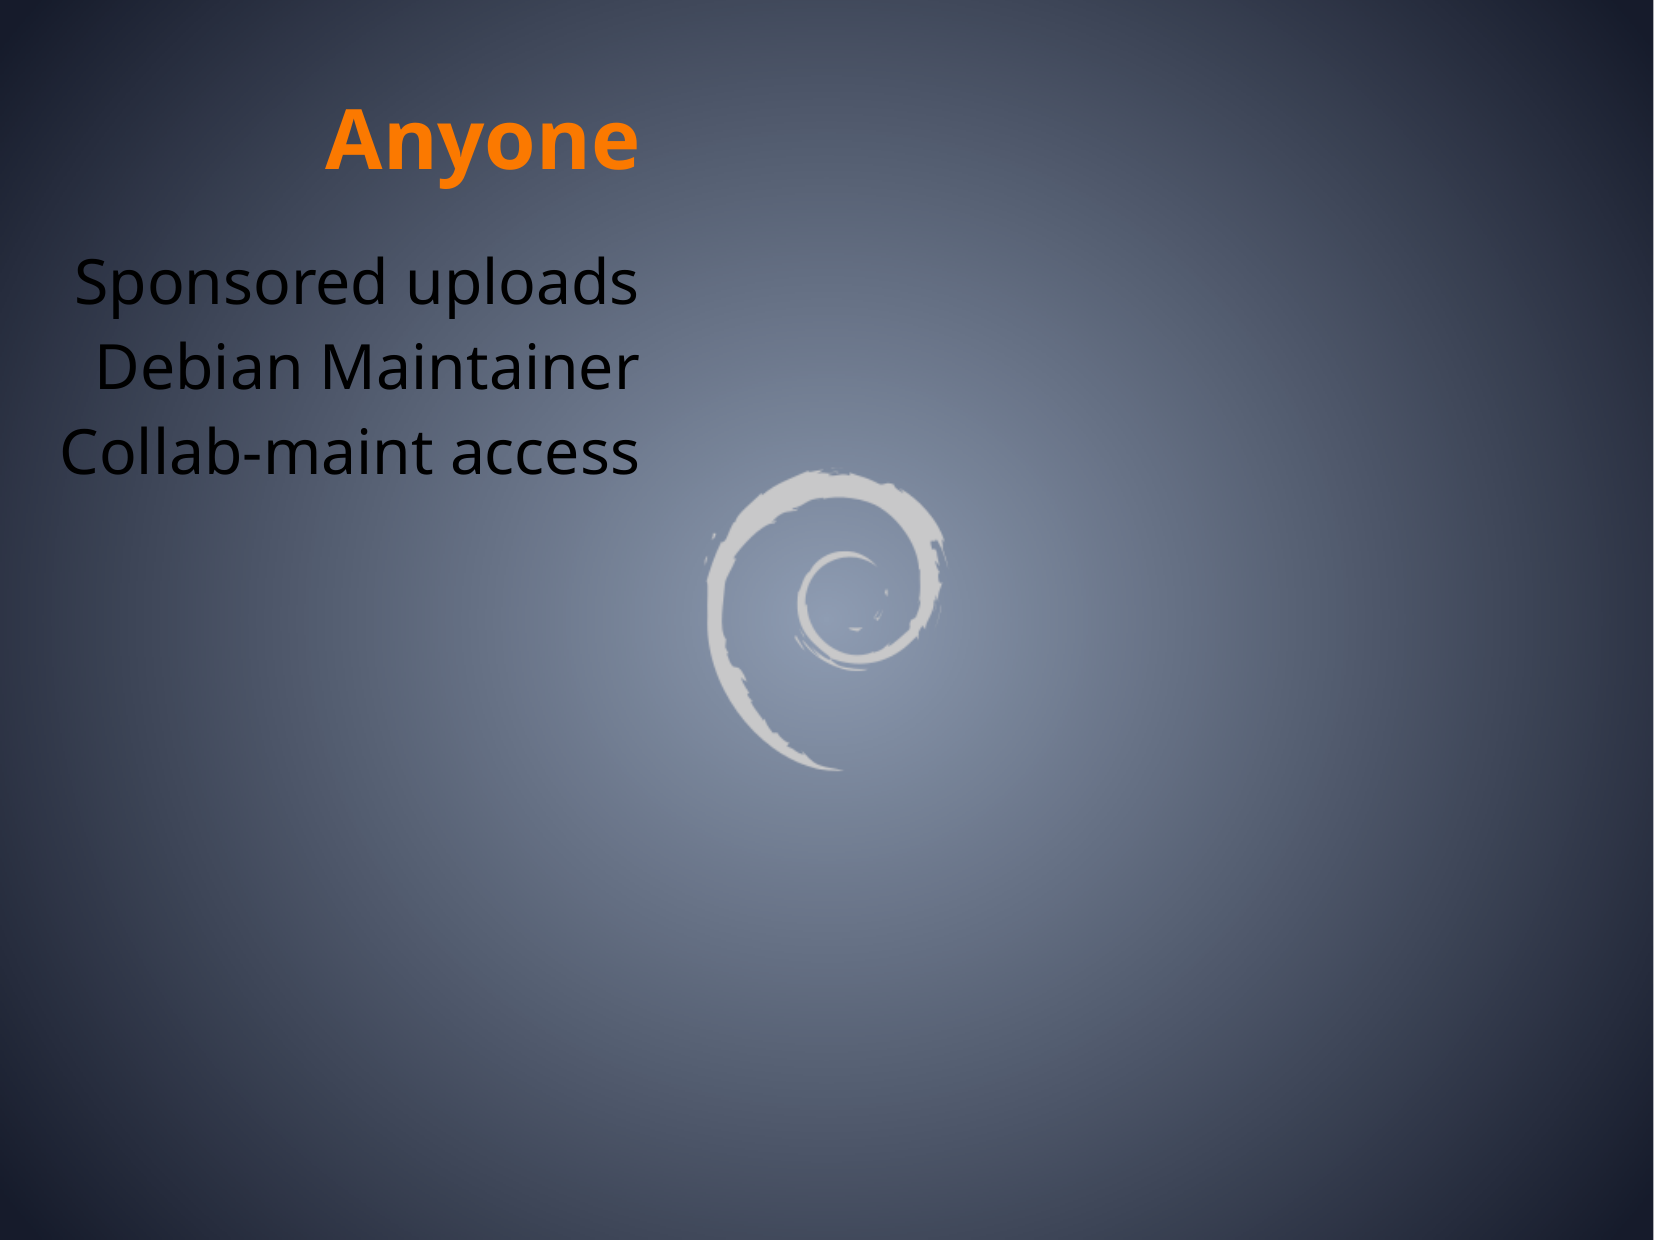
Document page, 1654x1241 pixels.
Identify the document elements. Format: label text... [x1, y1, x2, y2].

picture [0, 0, 1654, 1241]
text_box Anyone Sponsored uploads Debian Maintainer Collab-maint access [30, 73, 656, 544]
